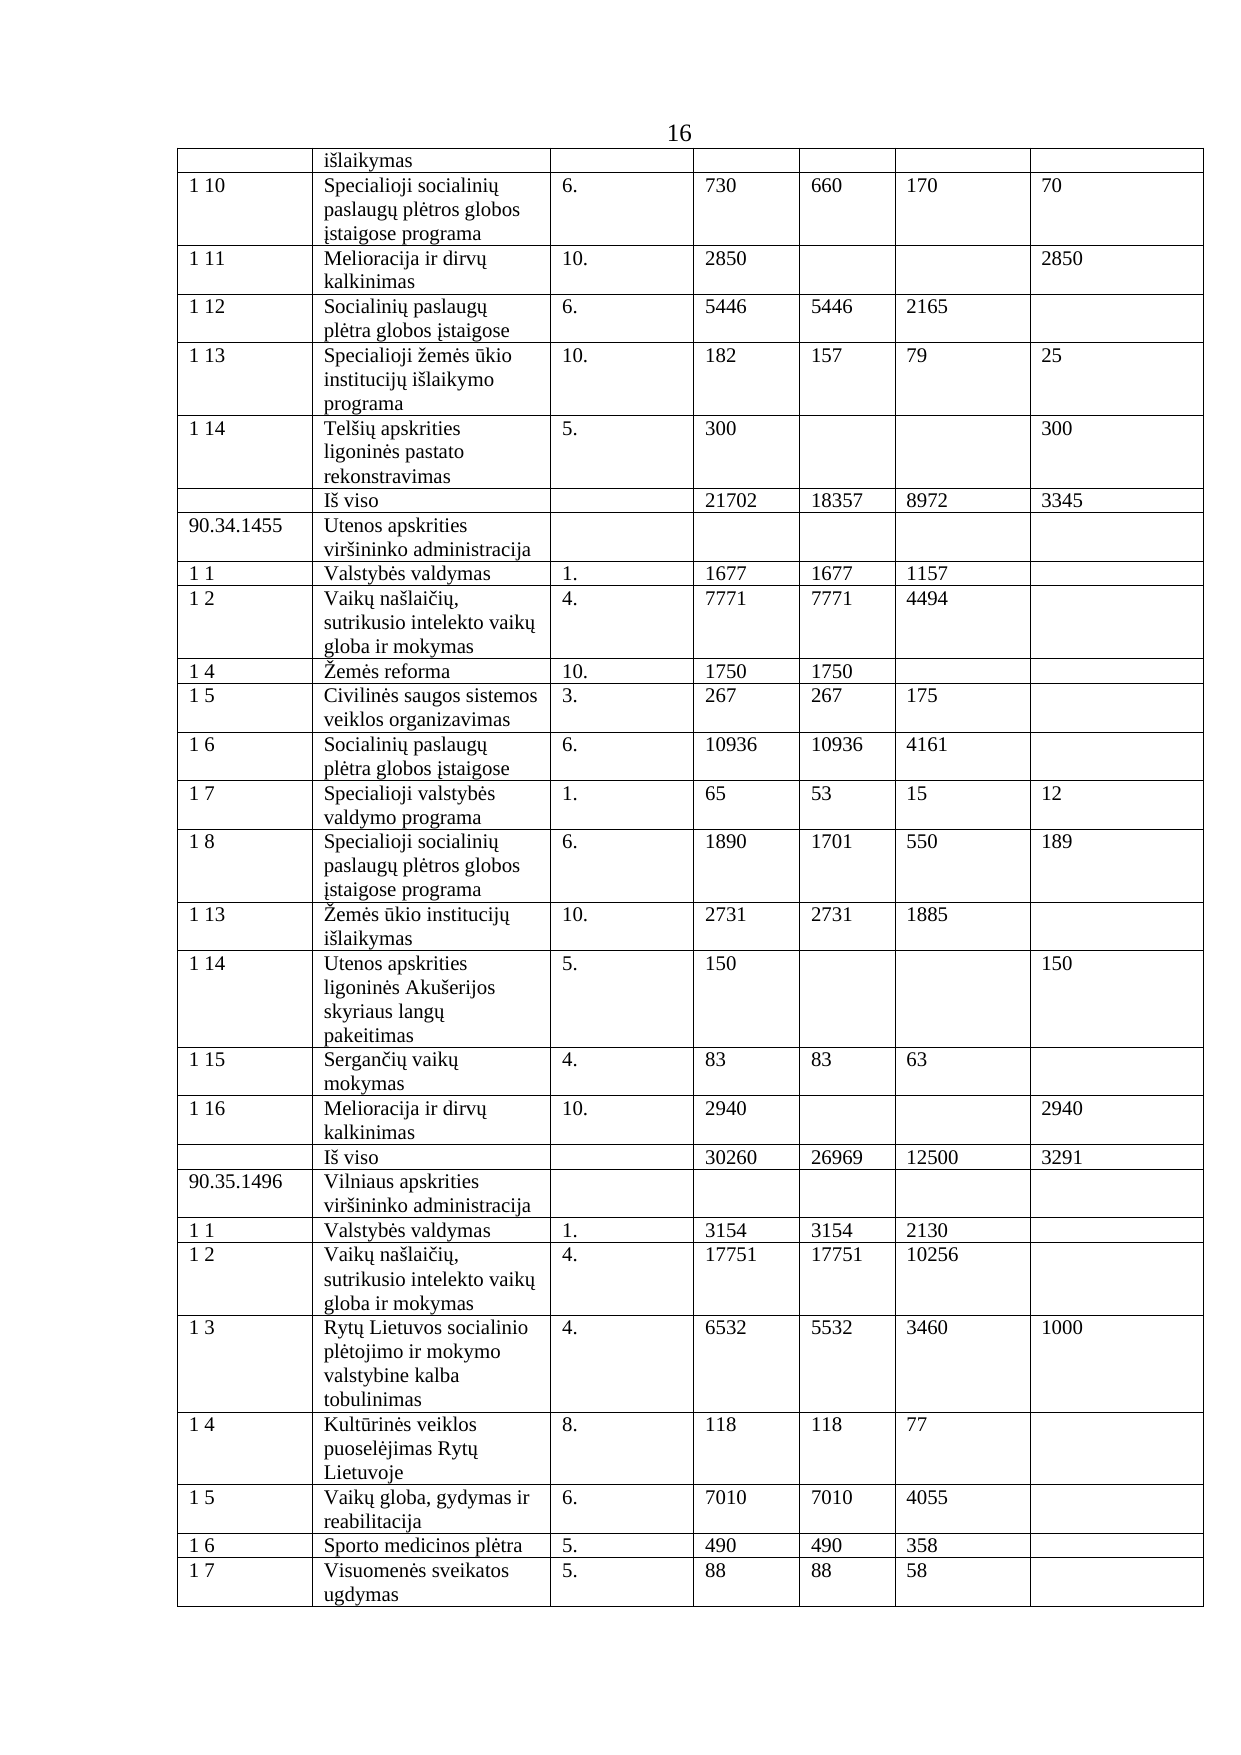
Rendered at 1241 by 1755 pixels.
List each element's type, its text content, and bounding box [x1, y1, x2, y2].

table_cell [1031, 1170, 1203, 1217]
table_cell 4055 [896, 1485, 1030, 1533]
table_cell [178, 149, 312, 172]
table_cell [1031, 903, 1203, 950]
table_cell 1 6 [178, 1534, 312, 1557]
table_cell 1 13 [178, 343, 312, 415]
table_cell 8972 [896, 489, 1030, 512]
table_cell 26969 [800, 1145, 895, 1169]
table_cell 18357 [800, 489, 895, 512]
table_cell [1031, 1485, 1203, 1533]
table_cell Žemės reforma [313, 659, 550, 683]
table_cell 5532 [800, 1316, 895, 1411]
table_cell Iš viso [313, 1145, 550, 1169]
table_cell 10. [551, 1096, 693, 1144]
table_cell 1701 [800, 830, 895, 901]
table_cell Vaikų globa, gydymas ir reabilitacija [313, 1485, 550, 1533]
table_cell 58 [896, 1558, 1030, 1606]
table_cell 1 14 [178, 416, 312, 488]
table_cell Vaikų našlaičių, sutrikusio intelekto vaikų globa ir mokymas [313, 586, 550, 658]
table_cell 83 [694, 1048, 799, 1095]
table_cell [1031, 1558, 1203, 1606]
table_cell 1 6 [178, 733, 312, 780]
table_cell 157 [800, 343, 895, 415]
table_cell 1 16 [178, 1096, 312, 1144]
table_cell Visuomenės sveikatos ugdymas [313, 1558, 550, 1606]
table_cell 5. [551, 416, 693, 488]
table_cell [1031, 733, 1203, 780]
table_cell 30260 [694, 1145, 799, 1169]
table_cell [551, 513, 693, 561]
table_cell [1031, 659, 1203, 683]
table_cell 1 1 [178, 562, 312, 585]
table_cell [1031, 295, 1203, 342]
table_cell 175 [896, 684, 1030, 731]
table_cell [800, 149, 895, 172]
table_cell 77 [896, 1413, 1030, 1484]
table_cell 189 [1031, 830, 1203, 901]
table_cell [1031, 1218, 1203, 1242]
table_cell 6. [551, 173, 693, 245]
table_cell 3154 [800, 1218, 895, 1242]
table_cell 660 [800, 173, 895, 245]
table_cell Specialioji žemės ūkio institucijų išlaikymo programa [313, 343, 550, 415]
table_cell 118 [694, 1413, 799, 1484]
table_cell 730 [694, 173, 799, 245]
table_cell 10. [551, 343, 693, 415]
table_cell 5. [551, 1534, 693, 1557]
table_cell 65 [694, 781, 799, 829]
table_cell 267 [694, 684, 799, 731]
table_cell 2940 [694, 1096, 799, 1144]
table_cell 170 [896, 173, 1030, 245]
table_cell 1677 [694, 562, 799, 585]
table_cell 90.35.1496 [178, 1170, 312, 1217]
table_cell [896, 951, 1030, 1047]
table_cell Sergančių vaikų mokymas [313, 1048, 550, 1095]
table_cell [1031, 684, 1203, 731]
table_cell 182 [694, 343, 799, 415]
table_cell 1 15 [178, 1048, 312, 1095]
table_cell 118 [800, 1413, 895, 1484]
table_cell Utenos apskrities ligoninės Akušerijos skyriaus langų pakeitimas [313, 951, 550, 1047]
table_cell 53 [800, 781, 895, 829]
table_cell 6. [551, 295, 693, 342]
table_cell 1 10 [178, 173, 312, 245]
table_cell 1 13 [178, 903, 312, 950]
table_cell Rytų Lietuvos socialinio plėtojimo ir mokymo valstybine kalba tobulinimas [313, 1316, 550, 1411]
table_cell 17751 [800, 1243, 895, 1314]
table_cell [178, 489, 312, 512]
table_cell 3. [551, 684, 693, 731]
table_cell 79 [896, 343, 1030, 415]
table_cell 4494 [896, 586, 1030, 658]
table_cell Melioracija ir dirvų kalkinimas [313, 1096, 550, 1144]
table_cell Specialioji socialinių paslaugų plėtros globos įstaigose programa [313, 830, 550, 901]
table_cell 7010 [800, 1485, 895, 1533]
table_cell [1031, 1243, 1203, 1314]
table_cell 1 7 [178, 1558, 312, 1606]
table_cell 1 12 [178, 295, 312, 342]
table_cell 3291 [1031, 1145, 1203, 1169]
table_cell 490 [694, 1534, 799, 1557]
table_cell [896, 246, 1030, 293]
table_cell 358 [896, 1534, 1030, 1557]
table_cell 3345 [1031, 489, 1203, 512]
table_cell [800, 416, 895, 488]
table_cell [551, 149, 693, 172]
table_cell [178, 1145, 312, 1169]
table_cell 1885 [896, 903, 1030, 950]
table_cell 550 [896, 830, 1030, 901]
table_cell 10. [551, 903, 693, 950]
table_cell Melioracija ir dirvų kalkinimas [313, 246, 550, 293]
table_cell 490 [800, 1534, 895, 1557]
table_cell 2731 [694, 903, 799, 950]
table_cell Sporto medicinos plėtra [313, 1534, 550, 1557]
table_cell 2850 [1031, 246, 1203, 293]
table_cell [896, 513, 1030, 561]
table_cell 70 [1031, 173, 1203, 245]
table_cell 300 [1031, 416, 1203, 488]
table_cell 63 [896, 1048, 1030, 1095]
table_cell 150 [694, 951, 799, 1047]
table_cell 1 2 [178, 1243, 312, 1314]
table_cell 150 [1031, 951, 1203, 1047]
table_cell [896, 659, 1030, 683]
table_cell 1750 [694, 659, 799, 683]
table_cell 5446 [800, 295, 895, 342]
table_cell 15 [896, 781, 1030, 829]
table_cell 4. [551, 1243, 693, 1314]
table_cell 6. [551, 1485, 693, 1533]
table_cell [800, 1170, 895, 1217]
table_cell [800, 513, 895, 561]
table_cell 10936 [800, 733, 895, 780]
table_cell 1890 [694, 830, 799, 901]
table_cell 1 4 [178, 659, 312, 683]
table_cell 88 [694, 1558, 799, 1606]
table_cell [694, 513, 799, 561]
table_cell Specialioji valstybės valdymo programa [313, 781, 550, 829]
table_cell 1 5 [178, 684, 312, 731]
table_cell Iš viso [313, 489, 550, 512]
table_cell 1750 [800, 659, 895, 683]
table_cell 3154 [694, 1218, 799, 1242]
table_cell 1 5 [178, 1485, 312, 1533]
table_cell [694, 149, 799, 172]
table_cell [1031, 586, 1203, 658]
table_cell 10. [551, 659, 693, 683]
table_cell 4. [551, 1048, 693, 1095]
table_cell 4161 [896, 733, 1030, 780]
table_cell 83 [800, 1048, 895, 1095]
table_cell [551, 1170, 693, 1217]
table_cell 2130 [896, 1218, 1030, 1242]
table_cell 10256 [896, 1243, 1030, 1314]
table_cell 7771 [800, 586, 895, 658]
table_cell 1 11 [178, 246, 312, 293]
table_cell Civilinės saugos sistemos veiklos organizavimas [313, 684, 550, 731]
table_cell 1 4 [178, 1413, 312, 1484]
table_cell [1031, 562, 1203, 585]
table_cell Vilniaus apskrities viršininko administracija [313, 1170, 550, 1217]
table_cell [1031, 1413, 1203, 1484]
table_cell 6532 [694, 1316, 799, 1411]
table_cell 1 2 [178, 586, 312, 658]
table_cell [694, 1170, 799, 1217]
table_cell Utenos apskrities viršininko administracija [313, 513, 550, 561]
table_cell [896, 1170, 1030, 1217]
table_cell [1031, 513, 1203, 561]
table_cell 6. [551, 733, 693, 780]
table_cell 1 14 [178, 951, 312, 1047]
table_cell 10936 [694, 733, 799, 780]
table_cell 1 7 [178, 781, 312, 829]
table_cell [800, 246, 895, 293]
table_cell 1. [551, 562, 693, 585]
table_cell 5. [551, 1558, 693, 1606]
table_cell 7010 [694, 1485, 799, 1533]
table_cell [1031, 1534, 1203, 1557]
table_cell Socialinių paslaugų plėtra globos įstaigose [313, 295, 550, 342]
table_cell 5. [551, 951, 693, 1047]
table_cell 1 3 [178, 1316, 312, 1411]
table_cell 3460 [896, 1316, 1030, 1411]
table_cell 1677 [800, 562, 895, 585]
table_cell 17751 [694, 1243, 799, 1314]
table_cell 12500 [896, 1145, 1030, 1169]
table_cell 2731 [800, 903, 895, 950]
table_cell 1 1 [178, 1218, 312, 1242]
table_cell Telšių apskrities ligoninės pastato rekonstravimas [313, 416, 550, 488]
table_cell Kultūrinės veiklos puoselėjimas Rytų Lietuvoje [313, 1413, 550, 1484]
table_cell 88 [800, 1558, 895, 1606]
table_cell Žemės ūkio institucijų išlaikymas [313, 903, 550, 950]
table_cell Vaikų našlaičių, sutrikusio intelekto vaikų globa ir mokymas [313, 1243, 550, 1314]
table_cell 2850 [694, 246, 799, 293]
table_cell 5446 [694, 295, 799, 342]
table_cell 4. [551, 586, 693, 658]
table_cell Valstybės valdymas [313, 562, 550, 585]
table_cell [551, 489, 693, 512]
table_cell [551, 1145, 693, 1169]
table_cell 10. [551, 246, 693, 293]
table_cell 6. [551, 830, 693, 901]
table_cell 90.34.1455 [178, 513, 312, 561]
table_cell Socialinių paslaugų plėtra globos įstaigose [313, 733, 550, 780]
table_cell 1 8 [178, 830, 312, 901]
table_cell [800, 1096, 895, 1144]
table_cell Specialioji socialinių paslaugų plėtros globos įstaigose programa [313, 173, 550, 245]
table_cell [896, 149, 1030, 172]
table_cell [896, 1096, 1030, 1144]
table_cell 2940 [1031, 1096, 1203, 1144]
table_cell 2165 [896, 295, 1030, 342]
table_cell 1000 [1031, 1316, 1203, 1411]
table_cell [1031, 1048, 1203, 1095]
table_cell Valstybės valdymas [313, 1218, 550, 1242]
table_cell 21702 [694, 489, 799, 512]
table_cell 8. [551, 1413, 693, 1484]
table_cell 300 [694, 416, 799, 488]
table_cell 4. [551, 1316, 693, 1411]
table_cell 1157 [896, 562, 1030, 585]
table_cell 7771 [694, 586, 799, 658]
table_cell 1. [551, 781, 693, 829]
table_cell 12 [1031, 781, 1203, 829]
table_cell 1. [551, 1218, 693, 1242]
table_cell [1031, 149, 1203, 172]
table_cell 25 [1031, 343, 1203, 415]
table_cell 267 [800, 684, 895, 731]
table_cell [896, 416, 1030, 488]
table_cell [800, 951, 895, 1047]
table_cell išlaikymas [313, 149, 550, 172]
